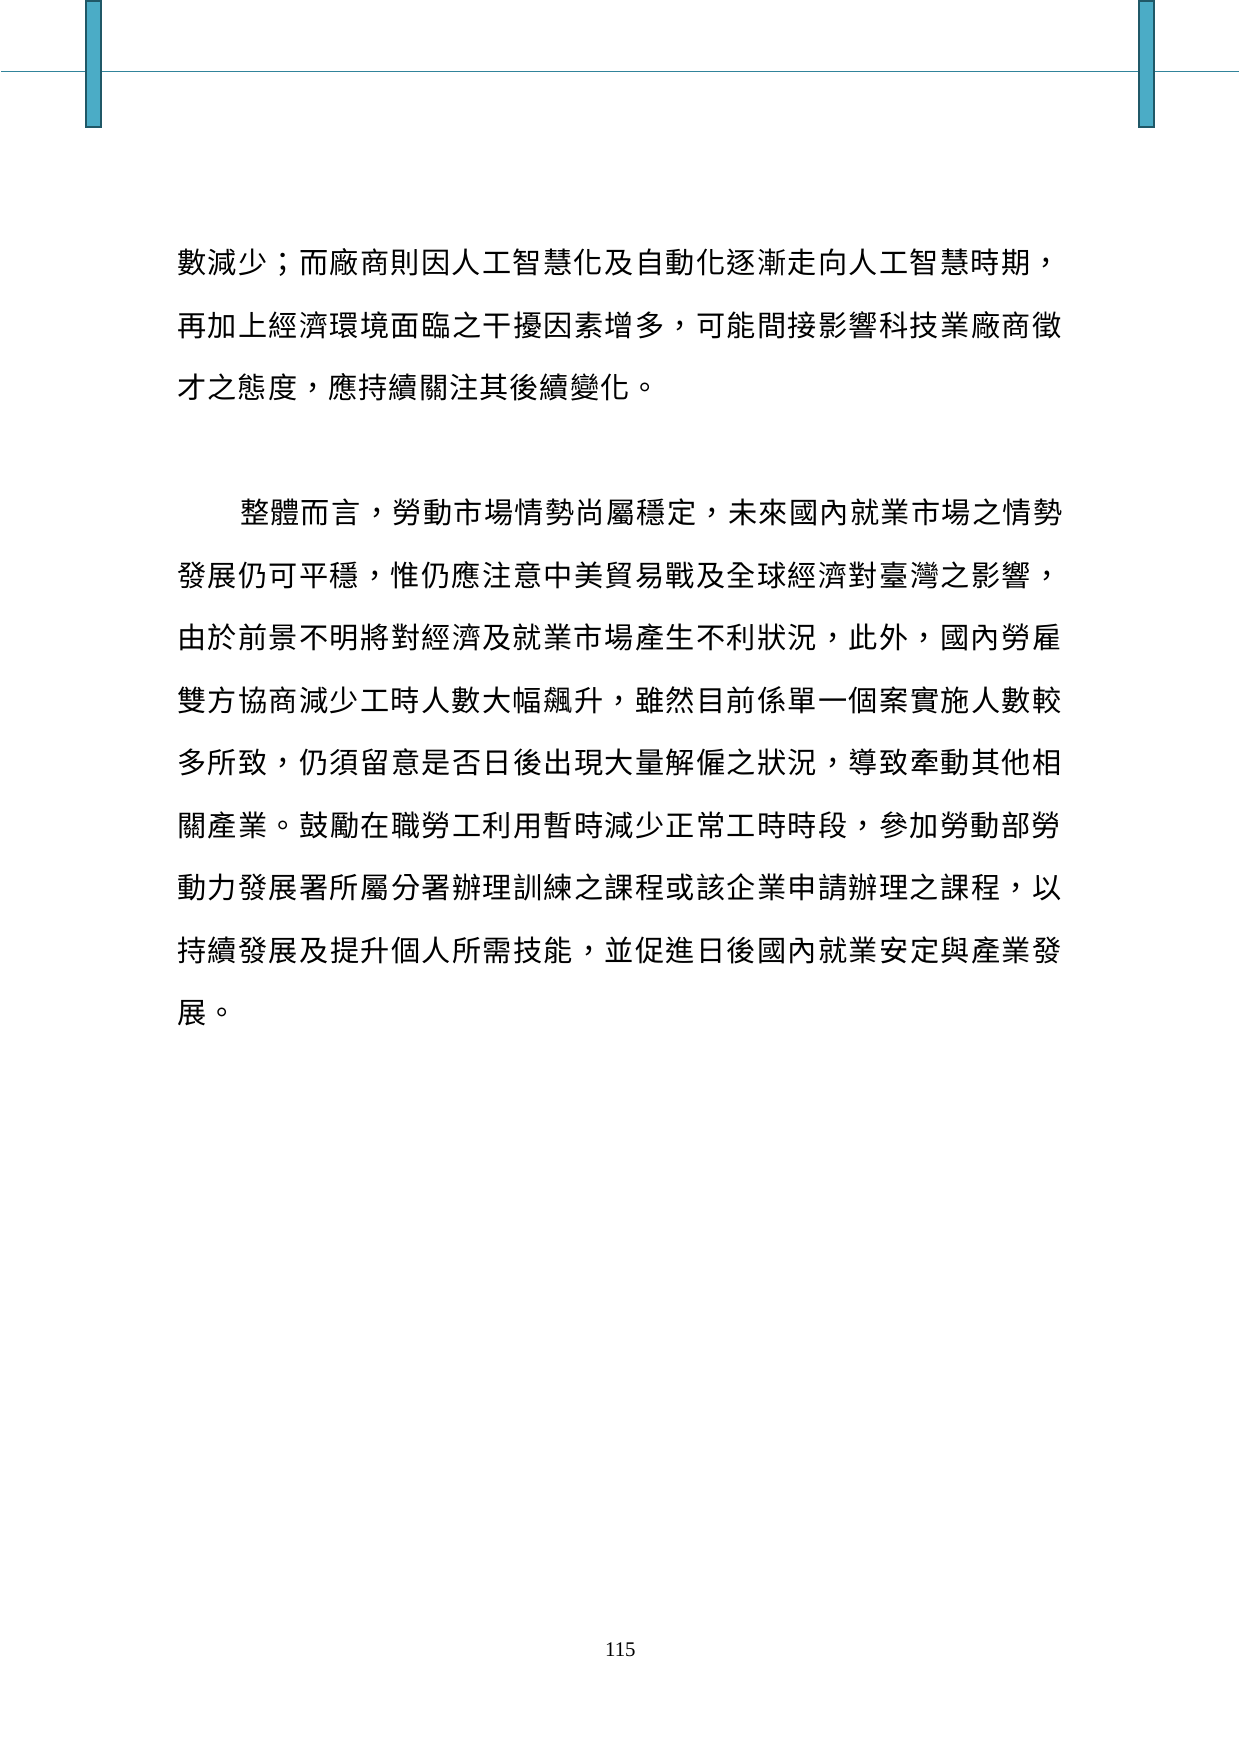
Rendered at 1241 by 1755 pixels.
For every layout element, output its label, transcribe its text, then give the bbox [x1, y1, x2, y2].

text 數減少；而廠商則因人工智慧化及自動化逐漸走向人工智慧時期，再加上經濟環境面臨之干擾因素增多，可能間接影響科技業廠商徵才之態度，應持續關注其後續變化。 [177, 219, 1063, 407]
text 整體而言，勞動市場情勢尚屬穩定，未來國內就業市場之情勢發展仍可平穩，惟仍應注意中美貿易戰及全球經濟對臺灣之影響，由於前景不明將對經濟及就業市場產生不利狀況，此外，國內勞雇雙方協商減少工時人數大幅飆升，雖然目前係單一個案實施人數較多所致，仍須留意是否日後出現大量解僱之狀況，導致牽動其他相關產業。鼓勵在職勞工利用暫時減少正常工時時段，參加勞動部勞動力發展署所屬分署辦理訓練之課程或該企業申請辦理之課程，以持續發展及提升個人所需技能，並促進日後國內就業安定與產業發展。 [177, 469, 1063, 1032]
